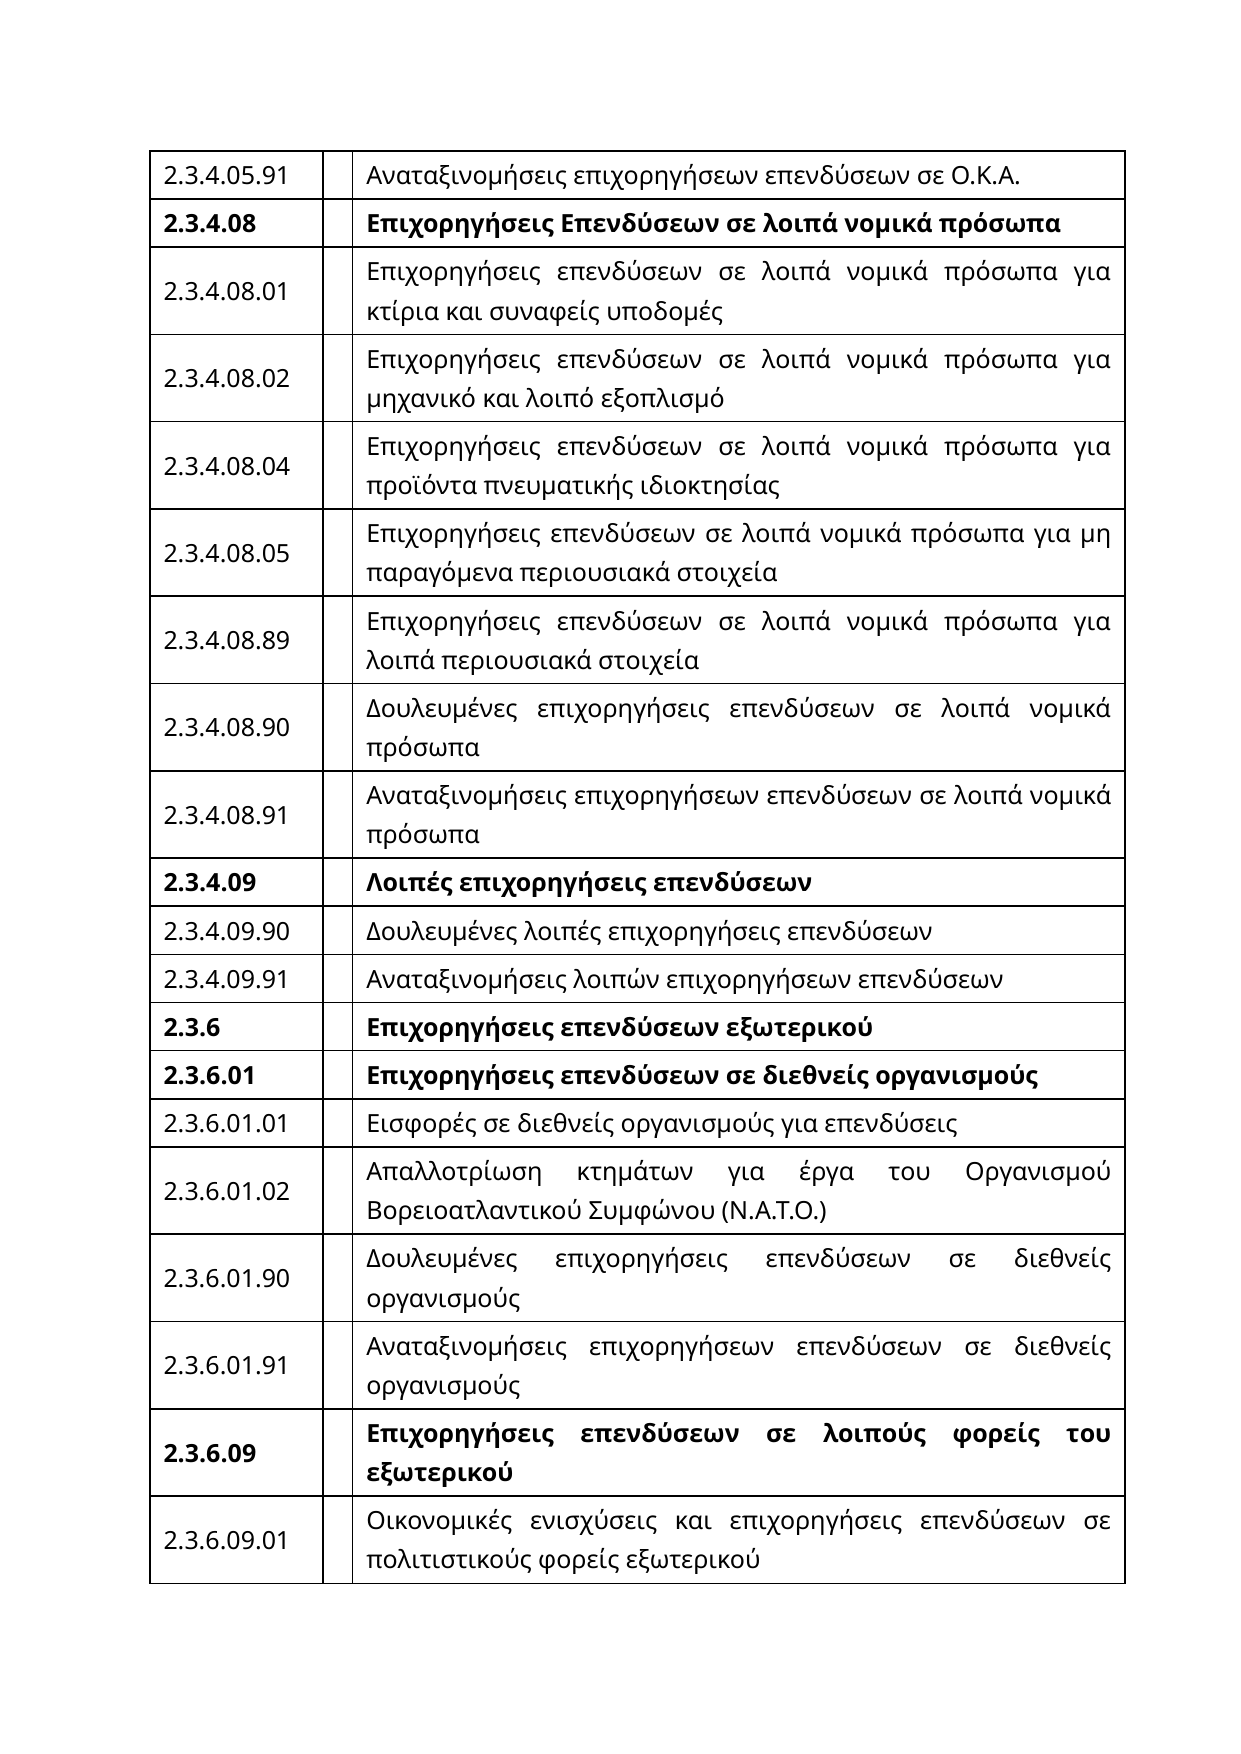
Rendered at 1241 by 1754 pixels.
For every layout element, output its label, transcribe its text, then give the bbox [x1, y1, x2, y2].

table_cell 2.3.6.01.02 [151, 1148, 322, 1233]
table_cell 2.3.6.09 [151, 1410, 322, 1495]
table_cell [324, 597, 352, 683]
table_cell [324, 1497, 352, 1582]
table_cell 2.3.4.08.02 [151, 335, 322, 421]
table_cell [324, 907, 352, 953]
table_cell 2.3.4.08.91 [151, 772, 322, 857]
table_cell Δουλευμένες επιχορηγήσεις επενδύσεων σε λοιπά νομικά πρόσωπα [353, 684, 1124, 770]
table_cell Λοιπές επιχορηγήσεις επενδύσεων [353, 859, 1124, 905]
table_cell [324, 510, 352, 595]
table_cell Αναταξινομήσεις επιχορηγήσεων επενδύσεων σε λοιπά νομικά πρόσωπα [353, 772, 1124, 857]
table_cell Επιχορηγήσεις επενδύσεων σε λοιπά νομικά πρόσωπα για προϊόντα πνευματικής ιδιοκτησίας [353, 422, 1124, 508]
table_cell 2.3.4.09.91 [151, 955, 322, 1002]
table_cell 2.3.6.01.90 [151, 1235, 322, 1321]
table_cell 2.3.4.08.05 [151, 510, 322, 595]
table_cell Δουλευμένες επιχορηγήσεις επενδύσεων σε διεθνείς οργανισμούς [353, 1235, 1124, 1321]
table_cell [324, 335, 352, 421]
table_cell [324, 1148, 352, 1233]
table_cell [324, 248, 352, 333]
table_cell 2.3.6.01 [151, 1051, 322, 1098]
table_cell [324, 955, 352, 1002]
table_cell Επιχορηγήσεις επενδύσεων σε διεθνείς οργανισμούς [353, 1051, 1124, 1098]
table_cell [324, 1051, 352, 1098]
table_cell Επιχορηγήσεις επενδύσεων σε λοιπά νομικά πρόσωπα για λοιπά περιουσιακά στοιχεία [353, 597, 1124, 683]
table_cell Δουλευμένες λοιπές επιχορηγήσεις επενδύσεων [353, 907, 1124, 953]
table_cell Αναταξινομήσεις επιχορηγήσεων επενδύσεων σε διεθνείς οργανισμούς [353, 1322, 1124, 1408]
table_cell [324, 684, 352, 770]
table_cell [324, 1100, 352, 1146]
table_cell 2.3.4.08.01 [151, 248, 322, 333]
table_cell 2.3.4.05.91 [151, 152, 322, 198]
table_cell 2.3.4.08 [151, 200, 322, 246]
table_cell [324, 1003, 352, 1050]
table_cell [324, 1235, 352, 1321]
table_cell 2.3.6.09.01 [151, 1497, 322, 1582]
table_cell 2.3.6.01.91 [151, 1322, 322, 1408]
table_cell Επιχορηγήσεις επενδύσεων σε λοιπά νομικά πρόσωπα για μη παραγόμενα περιουσιακά στοιχεία [353, 510, 1124, 595]
table_cell [324, 422, 352, 508]
table_cell [324, 1322, 352, 1408]
table_cell [324, 859, 352, 905]
table_cell Επιχορηγήσεις επενδύσεων σε λοιπά νομικά πρόσωπα για μηχανικό και λοιπό εξοπλισμό [353, 335, 1124, 421]
table_cell Αναταξινομήσεις λοιπών επιχορηγήσεων επενδύσεων [353, 955, 1124, 1002]
table_cell 2.3.6.01.01 [151, 1100, 322, 1146]
table_cell Επιχορηγήσεις Επενδύσεων σε λοιπά νομικά πρόσωπα [353, 200, 1124, 246]
table_cell 2.3.4.09.90 [151, 907, 322, 953]
table_cell Απαλλοτρίωση κτημάτων για έργα του Οργανισμού Βορειοατλαντικού Συμφώνου (Ν.Α.Τ.Ο.) [353, 1148, 1124, 1233]
table_cell 2.3.6 [151, 1003, 322, 1050]
table_cell 2.3.4.08.90 [151, 684, 322, 770]
table_cell [324, 152, 352, 198]
table_cell Οικονομικές ενισχύσεις και επιχορηγήσεις επενδύσεων σε πολιτιστικούς φορείς εξωτερικού [353, 1497, 1124, 1582]
table_cell Επιχορηγήσεις επενδύσεων σε λοιπά νομικά πρόσωπα για κτίρια και συναφείς υποδομές [353, 248, 1124, 333]
table_cell Επιχορηγήσεις επενδύσεων σε λοιπούς φορείς του εξωτερικού [353, 1410, 1124, 1495]
table_cell 2.3.4.08.89 [151, 597, 322, 683]
table_cell 2.3.4.09 [151, 859, 322, 905]
table_cell Επιχορηγήσεις επενδύσεων εξωτερικού [353, 1003, 1124, 1050]
table_cell [324, 200, 352, 246]
table_cell 2.3.4.08.04 [151, 422, 322, 508]
table_cell Αναταξινομήσεις επιχορηγήσεων επενδύσεων σε Ο.Κ.Α. [353, 152, 1124, 198]
table_cell [324, 772, 352, 857]
table_cell Εισφορές σε διεθνείς οργανισμούς για επενδύσεις [353, 1100, 1124, 1146]
table_cell [324, 1410, 352, 1495]
